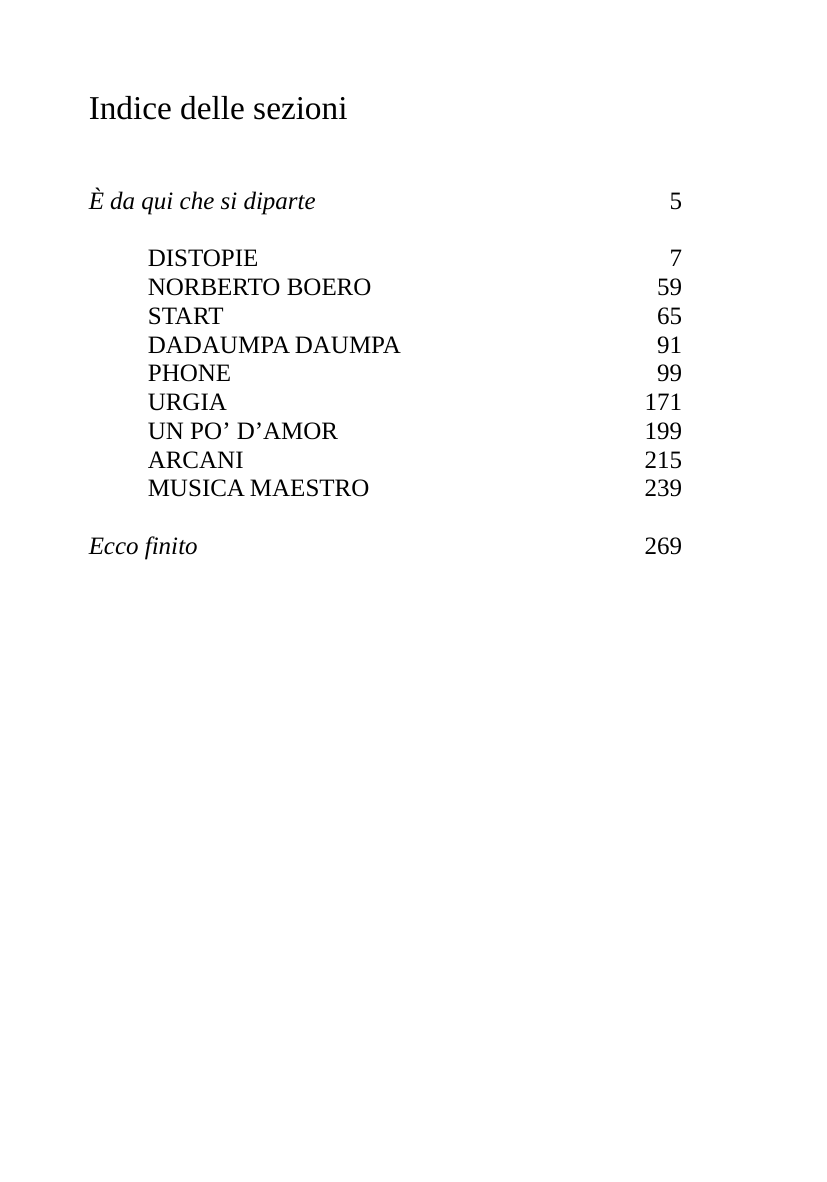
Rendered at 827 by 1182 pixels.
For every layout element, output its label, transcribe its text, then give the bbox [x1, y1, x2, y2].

text Indice delle sezioni [88, 88, 738, 127]
text UN PO’ D’AMOR 199 [148, 416, 738, 445]
text PHONE 99 [148, 358, 738, 387]
text DISTOPIE 7 [148, 243, 738, 272]
text DADAUMPA DAUMPA 91 [148, 330, 738, 358]
text URGIA 171 [148, 387, 738, 416]
text NORBERTO BOERO 59 [148, 272, 738, 301]
text START 65 [148, 301, 738, 330]
text MUSICA MAESTRO 239 [148, 473, 738, 502]
text ARCANI 215 [148, 445, 738, 473]
text Ecco finito 269 [88, 531, 738, 560]
text È da qui che si diparte 5 [88, 186, 738, 215]
